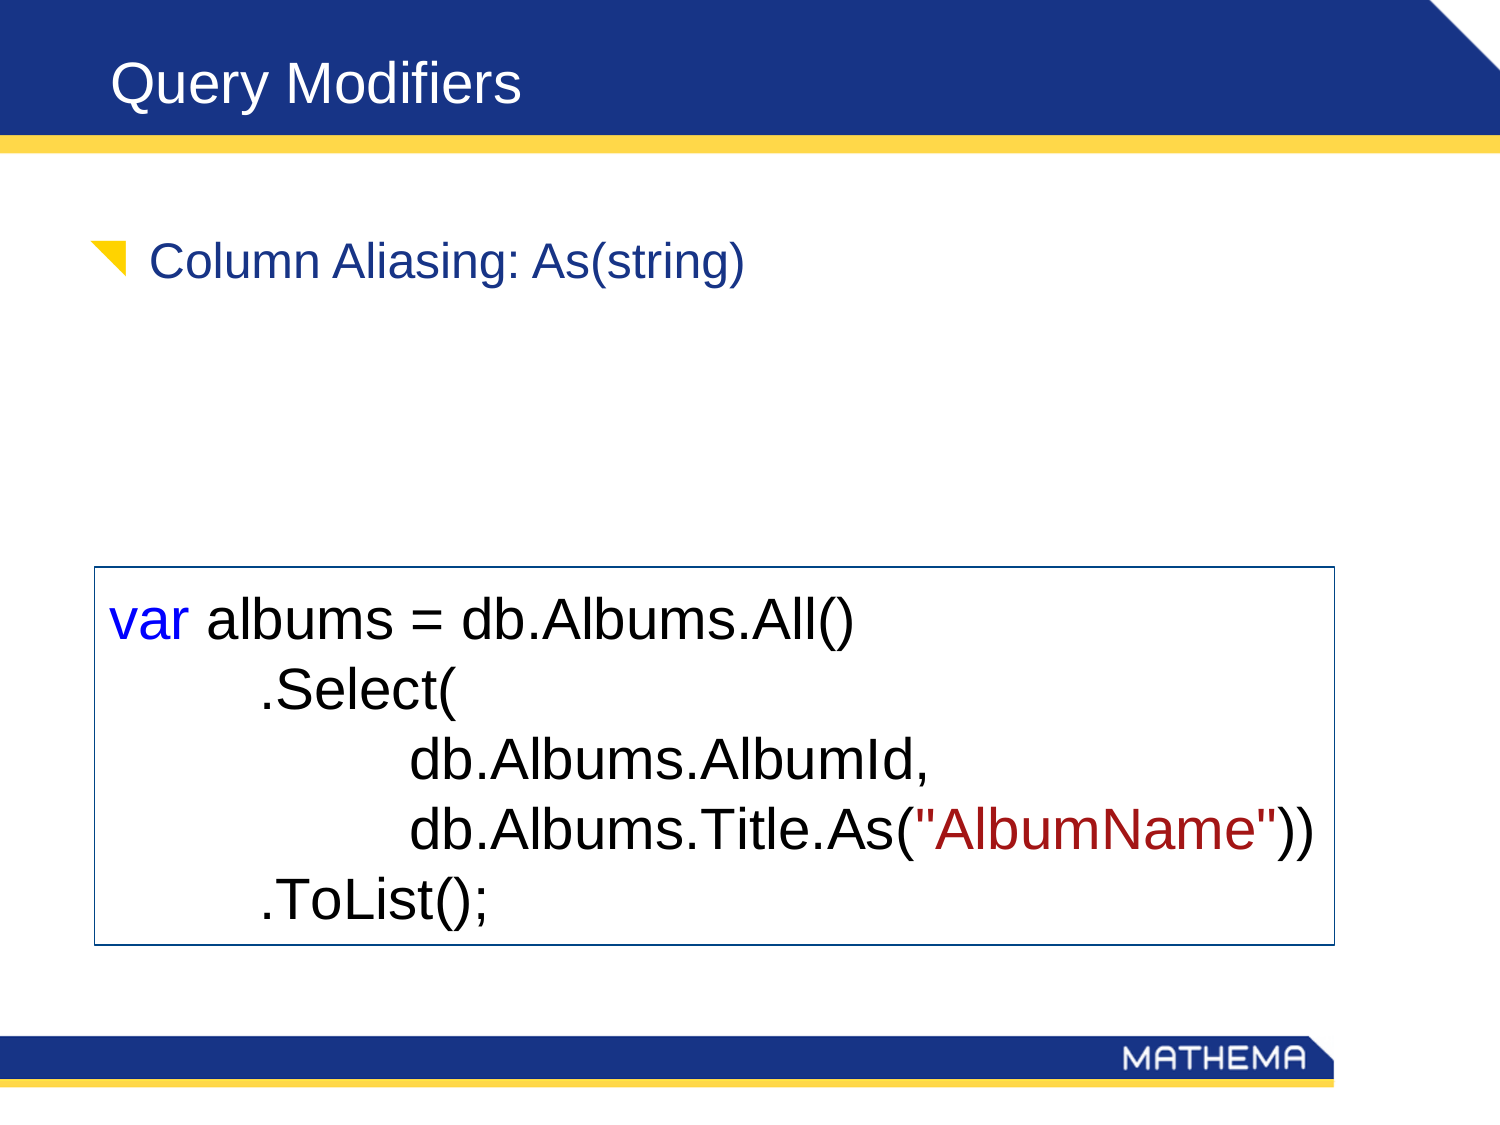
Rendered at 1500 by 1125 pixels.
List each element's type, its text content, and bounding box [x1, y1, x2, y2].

text_box var albums = db.Albums.All() .Select( db.Albums.AlbumId, db.Albums.Title.As("AlbumName")) .ToList(); [94, 566, 1335, 945]
picture [0, 0, 1500, 1125]
list Column Aliasing: As(string) [75, 221, 1426, 964]
title Query Modifiers [75, 0, 1426, 174]
